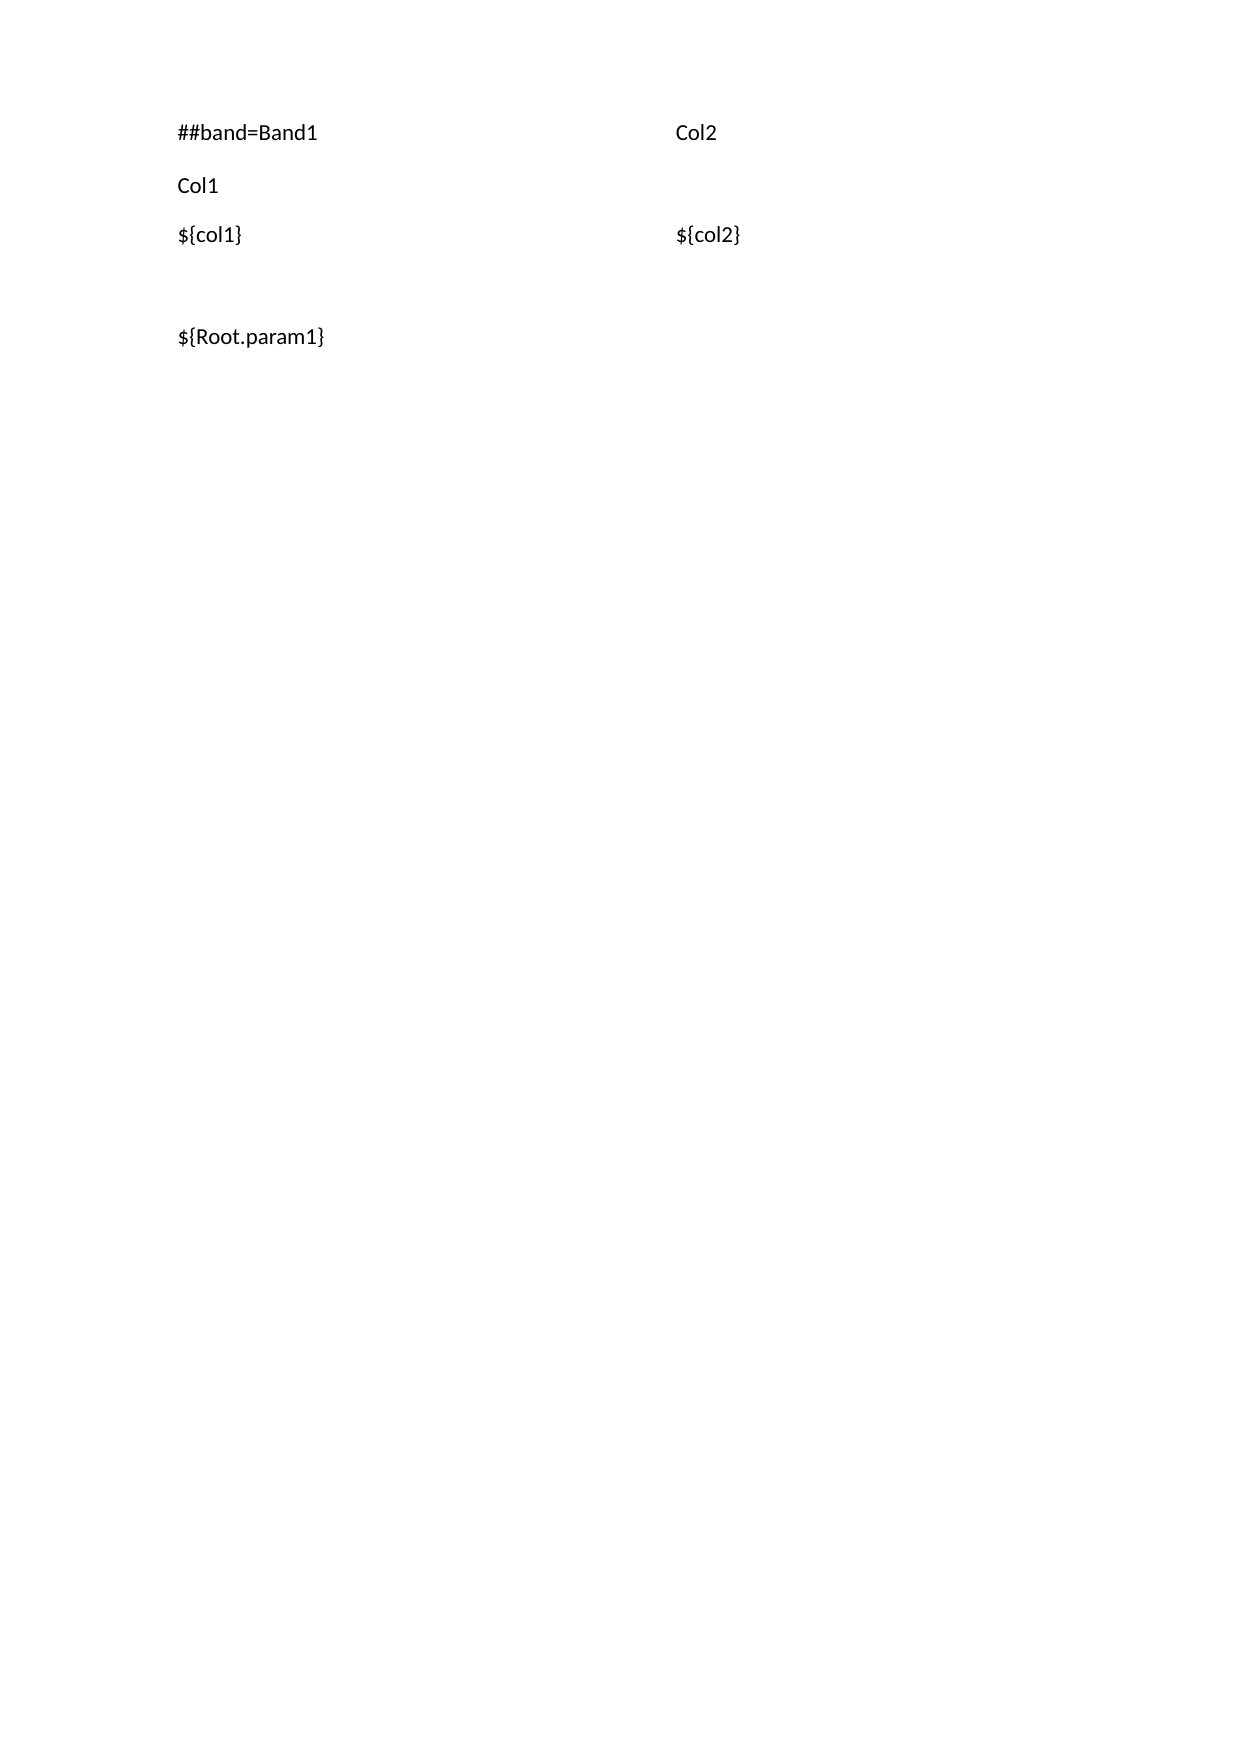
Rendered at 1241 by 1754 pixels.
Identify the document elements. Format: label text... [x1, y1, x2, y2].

table_header Col2 [664, 118, 1163, 220]
table_header ##band=Band1 Col1 [166, 118, 664, 220]
table_cell ${col1} [166, 220, 664, 269]
text ${Root.param1} [177, 322, 1152, 350]
table_cell ${col2} [664, 220, 1163, 269]
